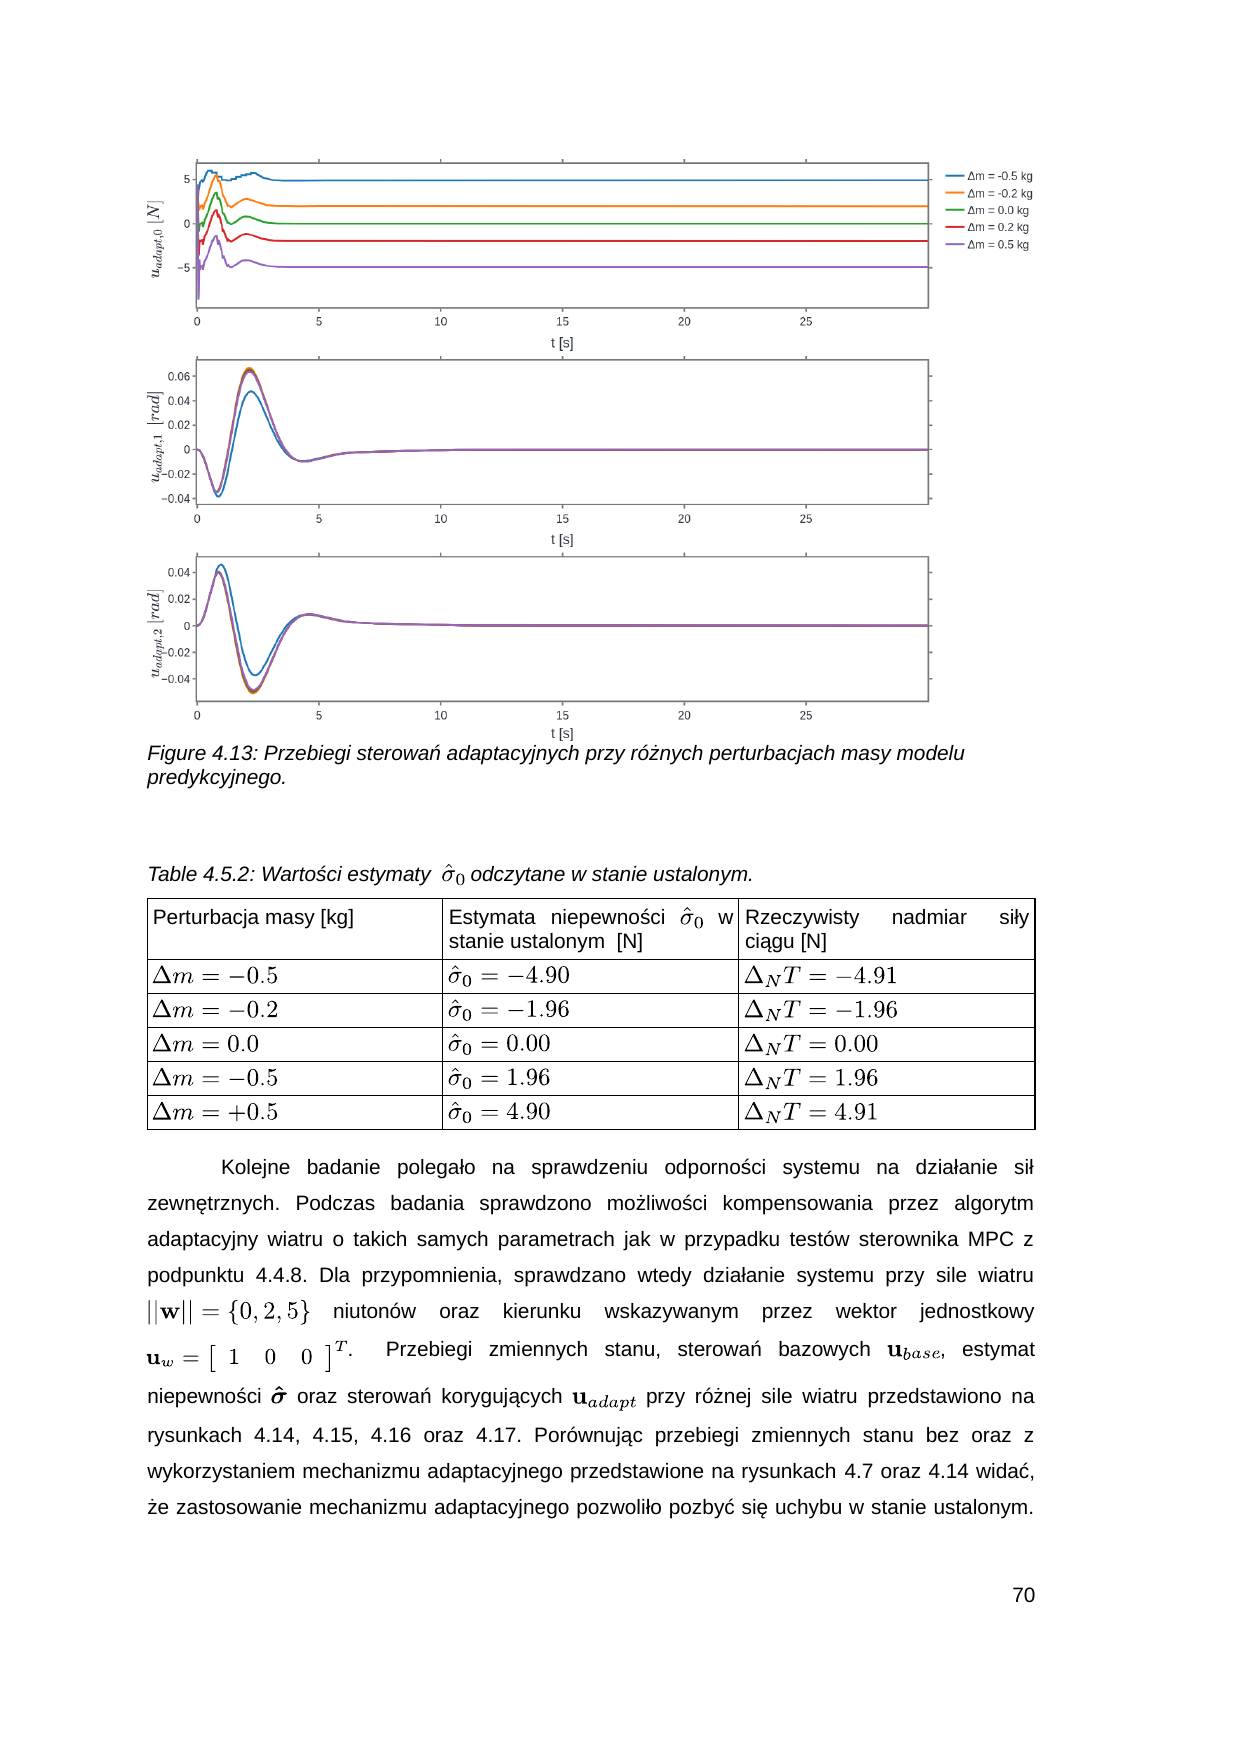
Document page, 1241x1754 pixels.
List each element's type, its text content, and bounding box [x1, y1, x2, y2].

picture [147, 159, 1035, 741]
text Kolejne badanie polegało na sprawdzeniu odporności systemu na działanie sił zewnętrznych. Podczas badania sprawdzono możliwości kompensowania przez algorytm adaptacyjny wiatru o takich samych parametrach jak w przypadku testów sterownika MPC z podpunktu 4.4.8. Dla przypomnienia, sprawdzano wtedy działanie systemu przy sile wiatru niutonów oraz kierunku wskazywanym przez wektor jednostkowy . Przebiegi zmiennych stanu, sterowań bazowych , estymat niepewności oraz sterowań korygujących przy różnej sile wiatru przedstawiono na rysunkach 4.14, 4.15, 4.16 oraz 4.17. Porównując przebiegi zmiennych stanu bez oraz z wykorzystaniem mechanizmu adaptacyjnego przedstawione na rysunkach 4.7 oraz 4.14 widać, że zastosowanie mechanizmu adaptacyjnego pozwoliło pozbyć się uchybu w stanie ustalonym. [147, 1155, 1035, 1518]
table_cell [148, 960, 442, 993]
table_cell [739, 1028, 1034, 1061]
table_cell [443, 1096, 738, 1129]
text Figure 4.13: Przebiegi sterowań adaptacyjnych przy różnych perturbacjach masy modelu predykcyjnego. [147, 741, 1035, 789]
table_cell [739, 960, 1034, 993]
table_cell [739, 1062, 1034, 1095]
table_cell [443, 994, 738, 1027]
table_cell [443, 960, 738, 993]
table_header Rzeczywisty nadmiar siły ciągu [N] [739, 899, 1034, 959]
table_cell [443, 1062, 738, 1095]
table_cell [148, 1096, 442, 1129]
table_cell [739, 1096, 1034, 1129]
table_cell [148, 994, 442, 1027]
table_cell [148, 1028, 442, 1061]
table_cell [443, 1028, 738, 1061]
table_header Perturbacja masy [kg] [148, 899, 442, 959]
table_header Estymata niepewności w stanie ustalonym [N] [443, 899, 738, 959]
table_cell [739, 994, 1034, 1027]
table_cell [148, 1062, 442, 1095]
text Table 4.5.2: Wartości estymaty odczytane w stanie ustalonym. [147, 862, 1035, 886]
